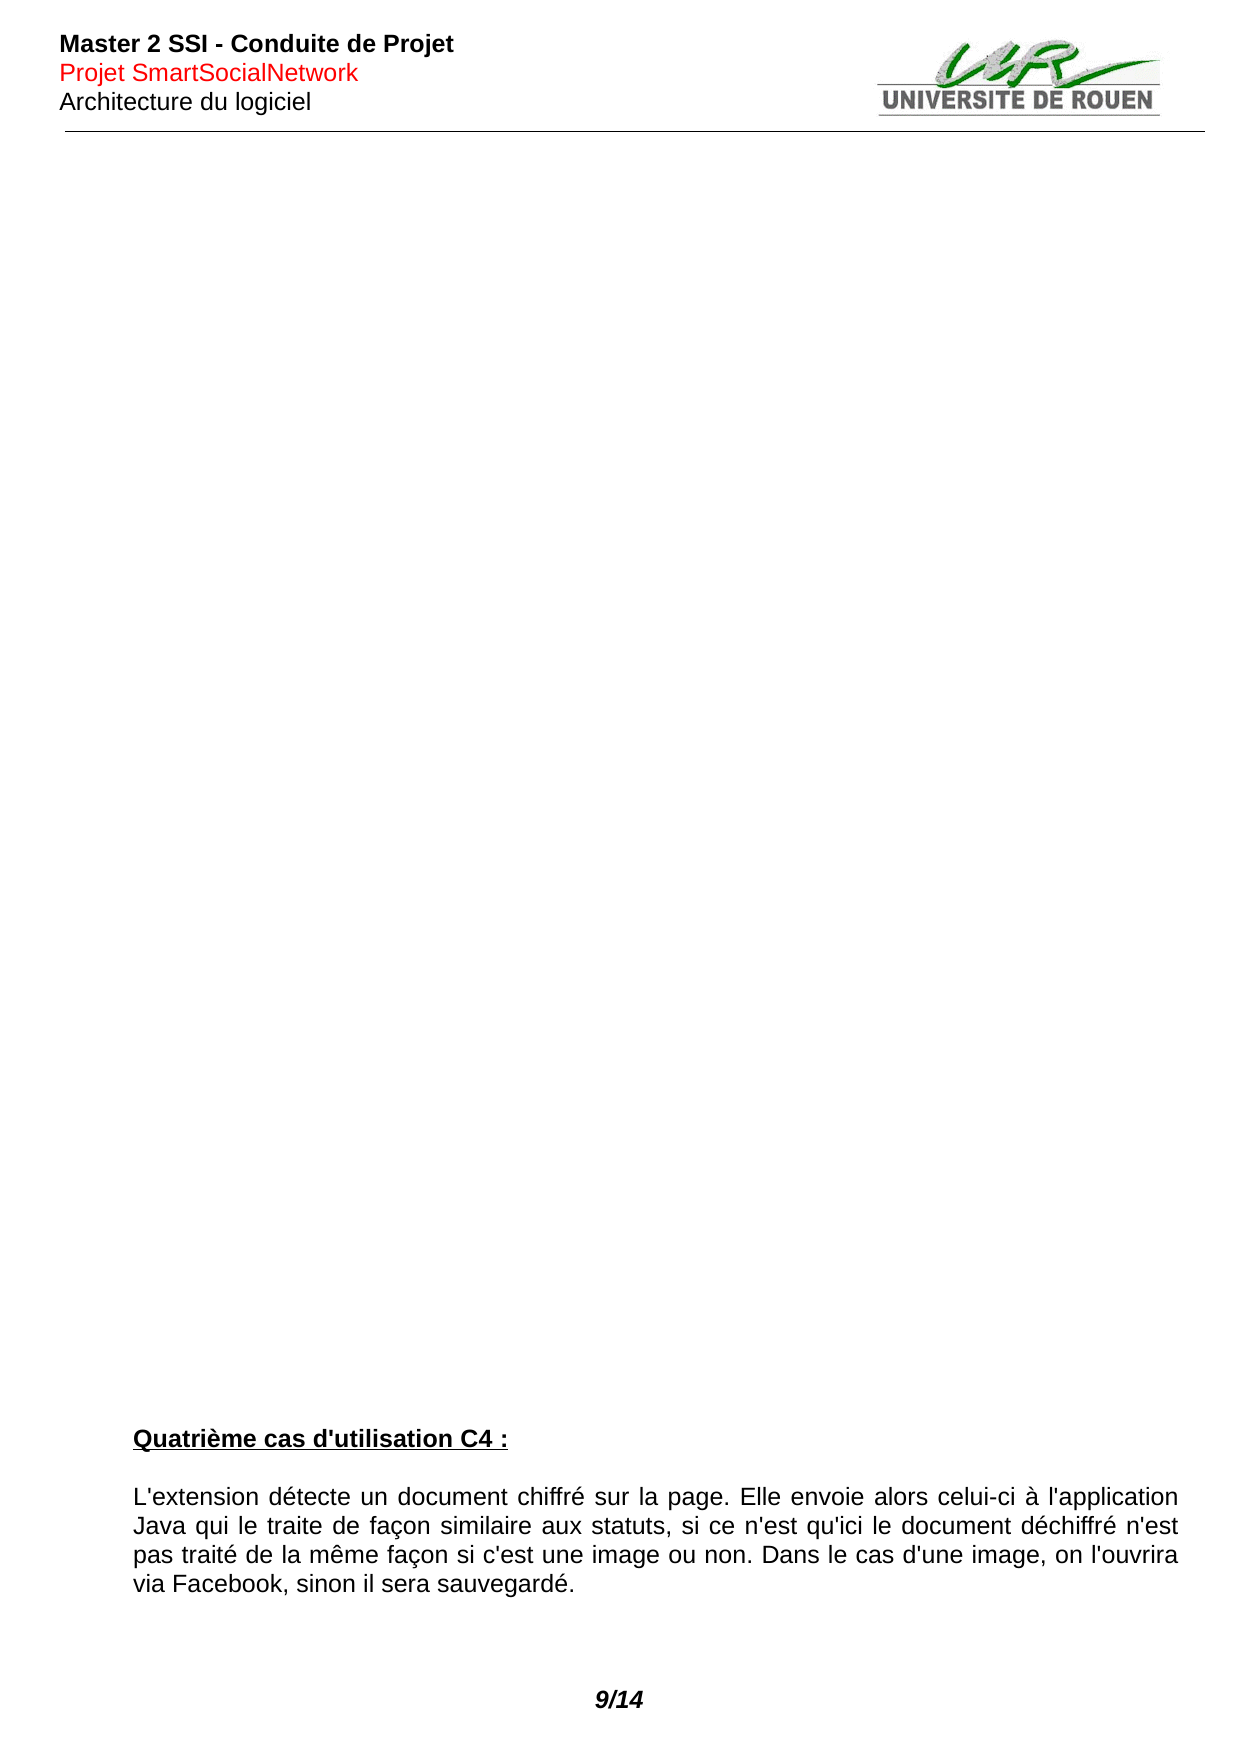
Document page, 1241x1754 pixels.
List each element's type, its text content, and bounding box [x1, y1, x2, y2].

picture [872, 32, 1170, 118]
text L'extension détecte un document chiffré sur la page. Elle envoie alors celui-ci à l'application Java qui le traite de façon similaire aux statuts, si ce n'est qu'ici le document déchiffré n'est pas traité de la même façon si c'est une image ou non. Dans le cas d'une image, on l'ouvrira via Facebook, sinon il sera sauvegardé. [133, 1482, 1181, 1598]
text Quatrième cas d'utilisation C4 : [59, 1423, 1181, 1453]
